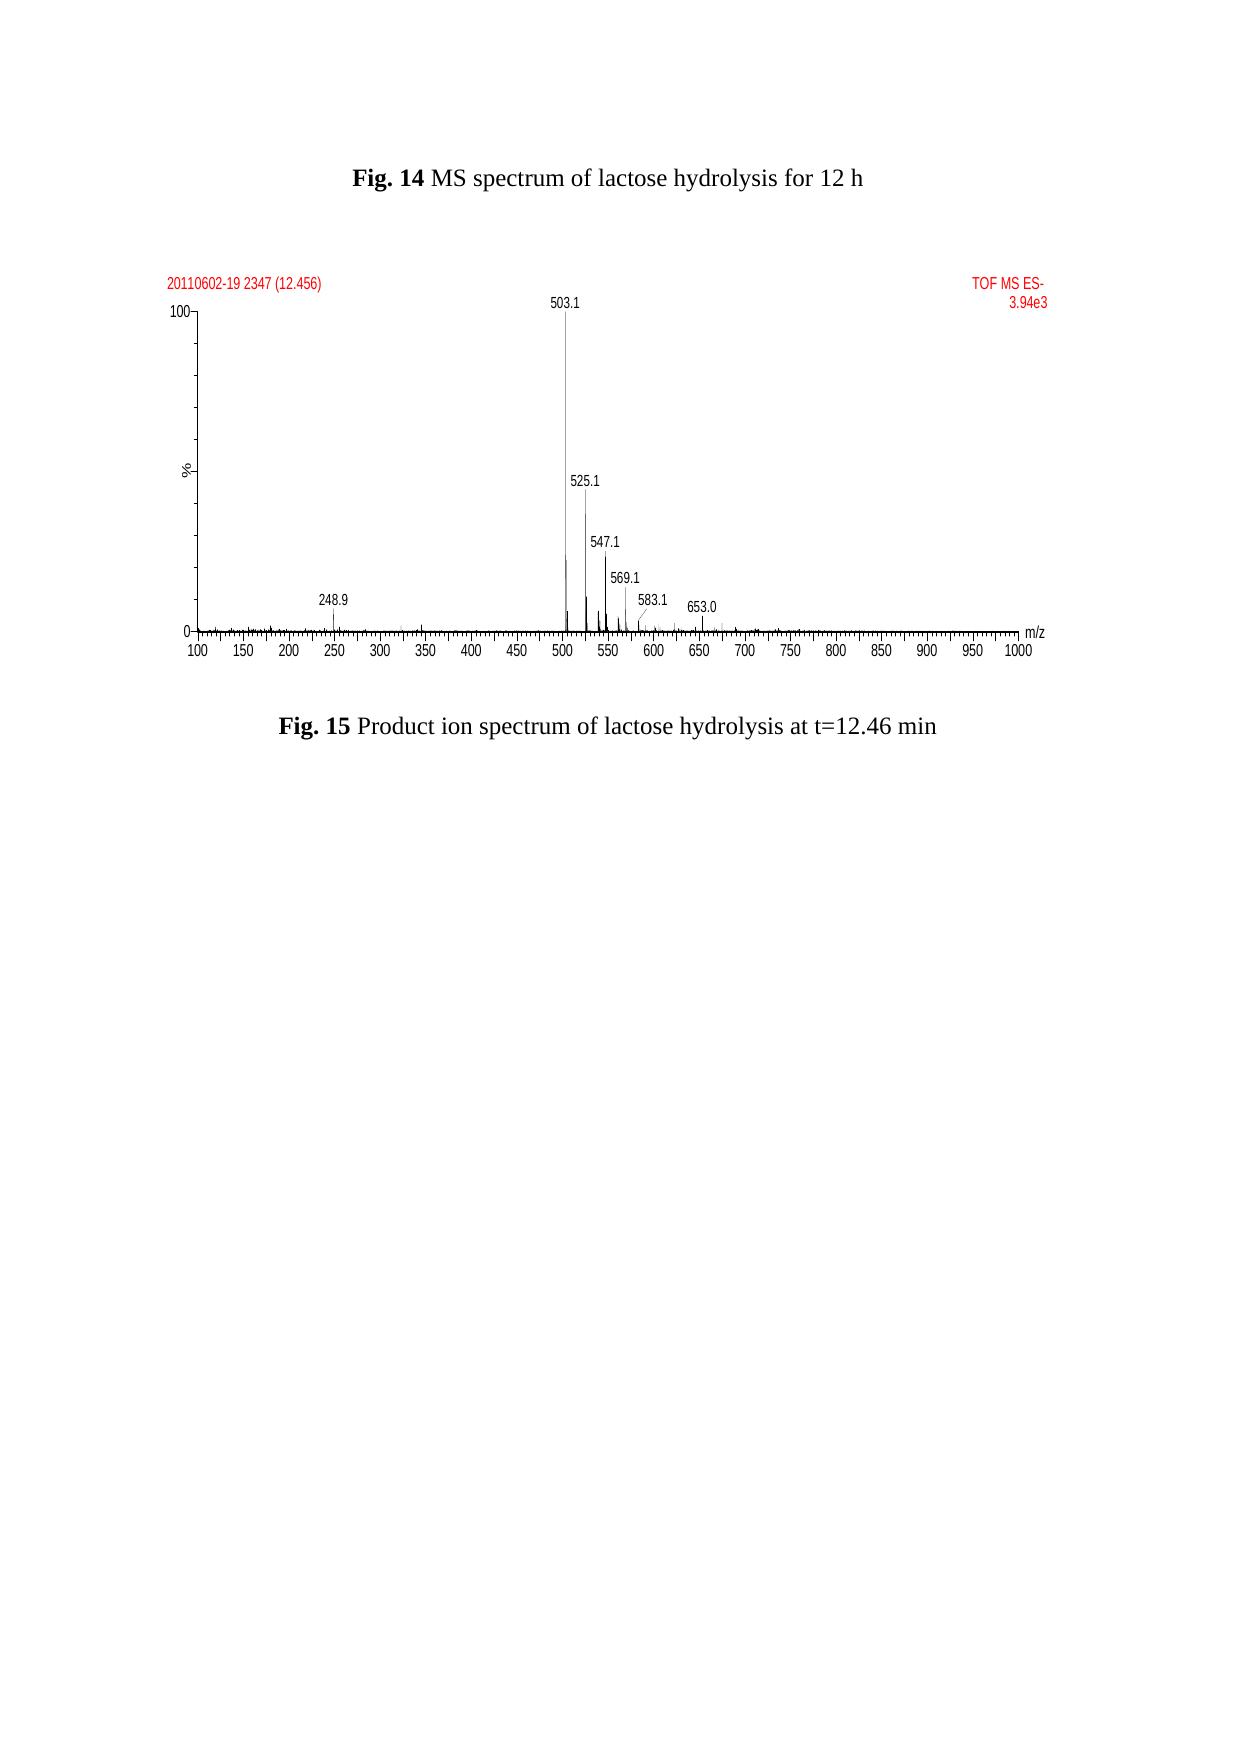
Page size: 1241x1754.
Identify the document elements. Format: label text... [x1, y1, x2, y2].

text Fig. 14 MS spectrum of lactose hydrolysis for 12 h [118, 162, 1053, 194]
text Fig. 15 Product ion spectrum of lactose hydrolysis at t=12.46 min [118, 709, 1053, 742]
